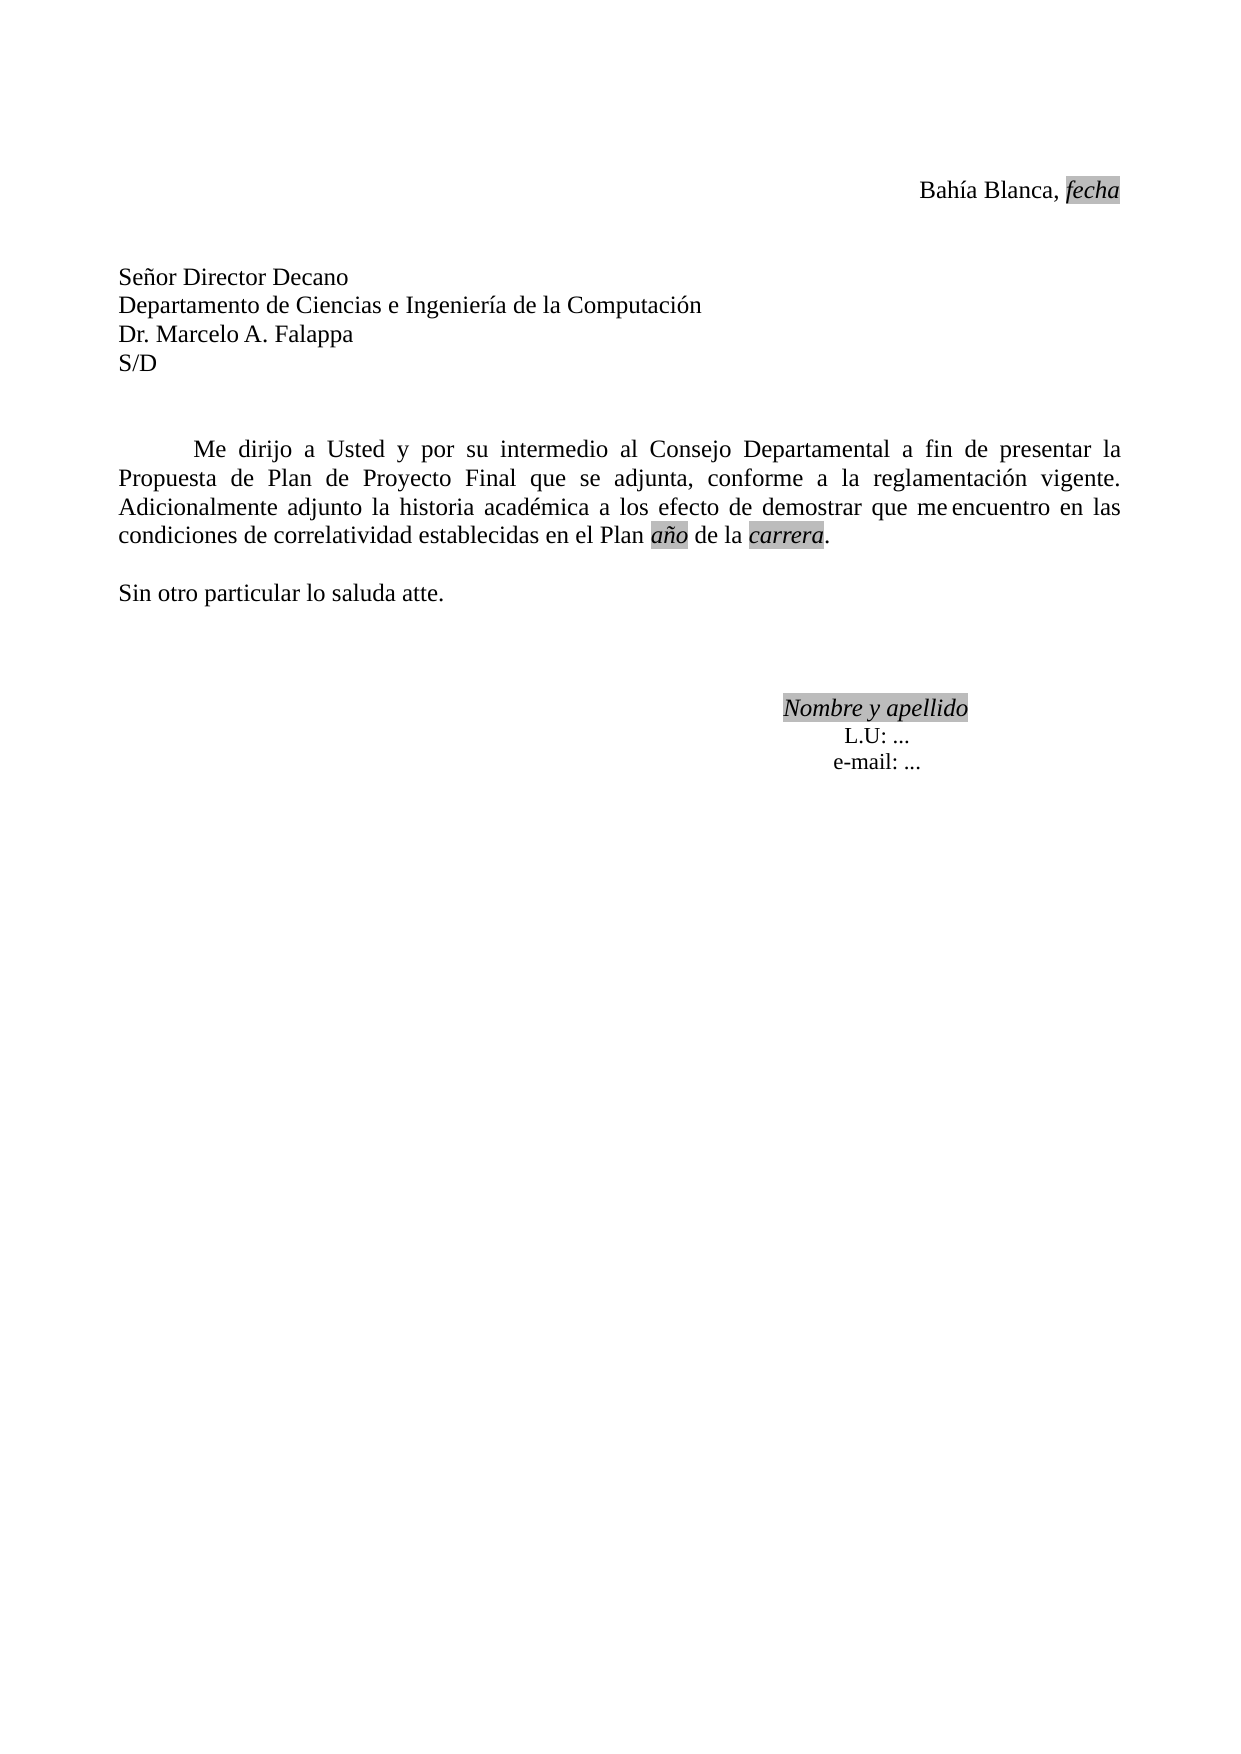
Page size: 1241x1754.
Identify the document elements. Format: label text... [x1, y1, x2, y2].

text S/D [118, 348, 1122, 377]
text Me dirijo a Usted y por su intermedio al Consejo Departamental a fin de presentar la Propuesta de Plan de Proyecto Final que se adjunta, conforme a la reglamentación vigente. Adicionalmente adjunto la historia académica a los efecto de demostrar que me encuentro en las condiciones de correlatividad establecidas en el Plan año de la carrera. [118, 434, 1122, 549]
text Dr. Marcelo A. Falappa [118, 319, 1122, 348]
text Nombre y apellido [118, 693, 1122, 722]
text L.U: ... [118, 722, 1122, 748]
text Señor Director Decano [118, 262, 1122, 291]
text e-mail: ... [118, 748, 1122, 774]
text Sin otro particular lo saluda atte. [118, 578, 1122, 607]
text Bahía Blanca, fecha [118, 176, 1122, 204]
text Departamento de Ciencias e Ingeniería de la Computación [118, 291, 1122, 319]
